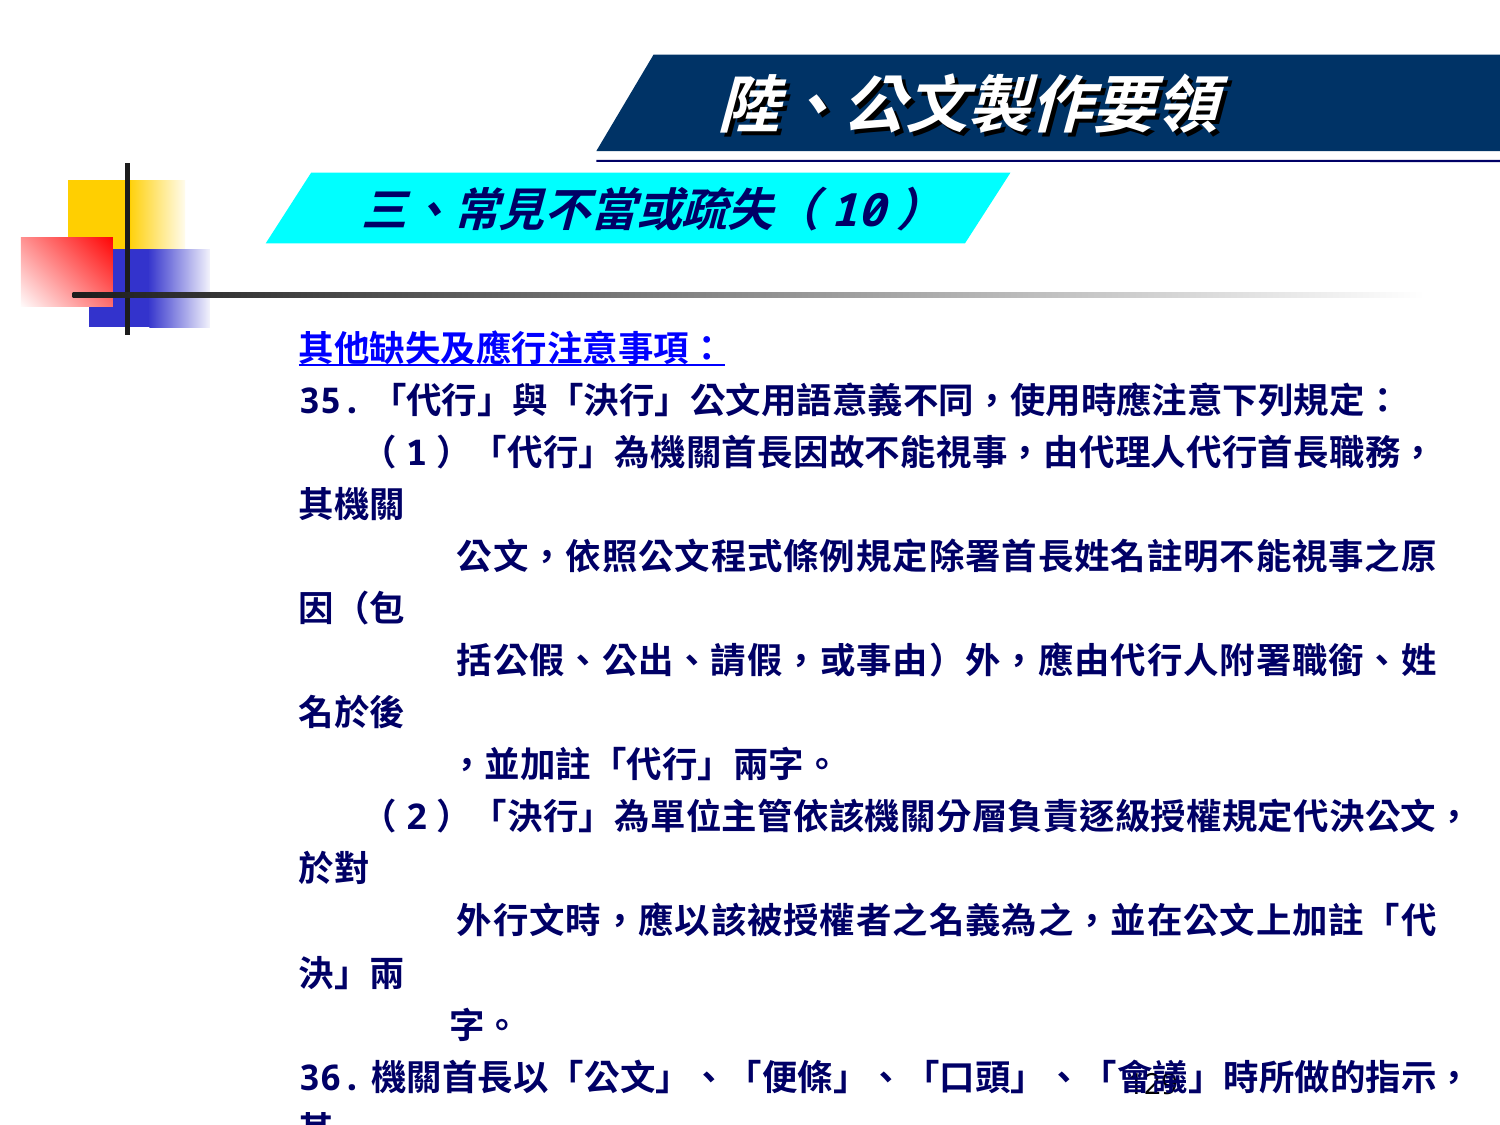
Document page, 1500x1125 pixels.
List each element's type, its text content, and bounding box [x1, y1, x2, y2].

text_box 陸、公文製作要領 [596, 54, 1500, 152]
text_box 其他缺失及應行注意事項： 35.「代行」與「決行」公文用語意義不同，使用時應注意下列規定： （1）「代行」為機關首長因故不能視事，由代理人代行首長職務，其機關 公文，依照公文程式條例規定除署首長姓名註明不能視事之原因（包 括公假、公出、請假，或事由）外，應由代行人附署職銜、姓名於後 ，並加註「代行」兩字。 （2）「決行」為單位主管依該機關分層負責逐級授權規定代決公文，於對 外行文時，應以該被授權者之名義為之，並在公文上加註「代決」兩 字。 36.機關首長以「公文」、「便條」、「口頭」、「會議」時所做的指示，其 用語應分別為「批示」、「指示」、「諭示」、「裁示」。 37.「諭」是上級吩咐下級，無上下隸屬關係不能用「諭示」。 38.公文用語應注意前後一貫原則，同一公文內，例如前面使用「張先生」， 其後即不宜改為「張君」、「張員」等，或是前面使用「格式及內容」， 其後即不宜改為「內容及格式」等不一致之情形。 [134, 309, 1452, 1125]
text_box 三、常見不當或疏失（10） [265, 172, 1011, 244]
